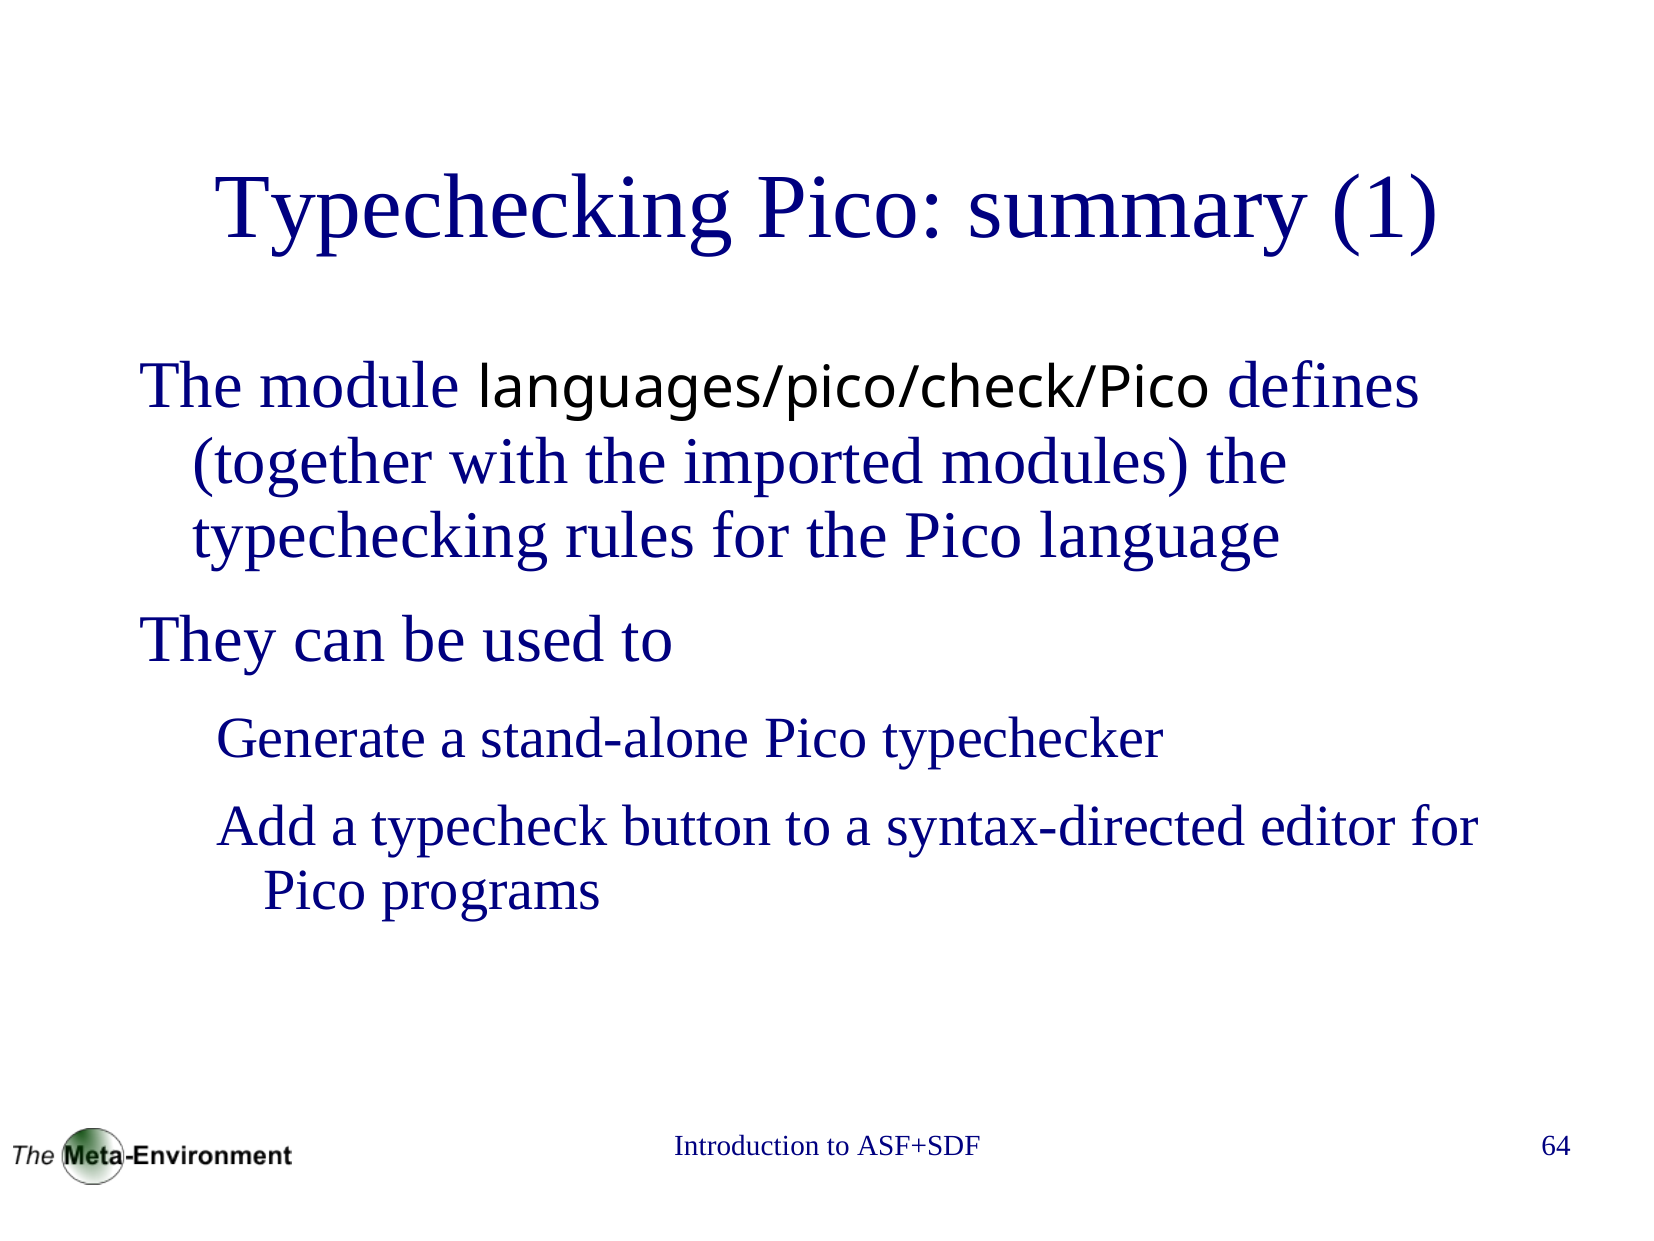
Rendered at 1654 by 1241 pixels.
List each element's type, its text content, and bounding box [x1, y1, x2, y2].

picture [13, 1128, 292, 1185]
title Typechecking Pico: summary (1) [121, 102, 1534, 311]
list The module languages/pico/check/Pico defines (together with the imported modules) the typechecking rules for the Pico language They can be used to Generate a stand-alone Pico typechecker Add a typecheck button to a syntax-directed editor for Pico programs [121, 344, 1534, 1127]
